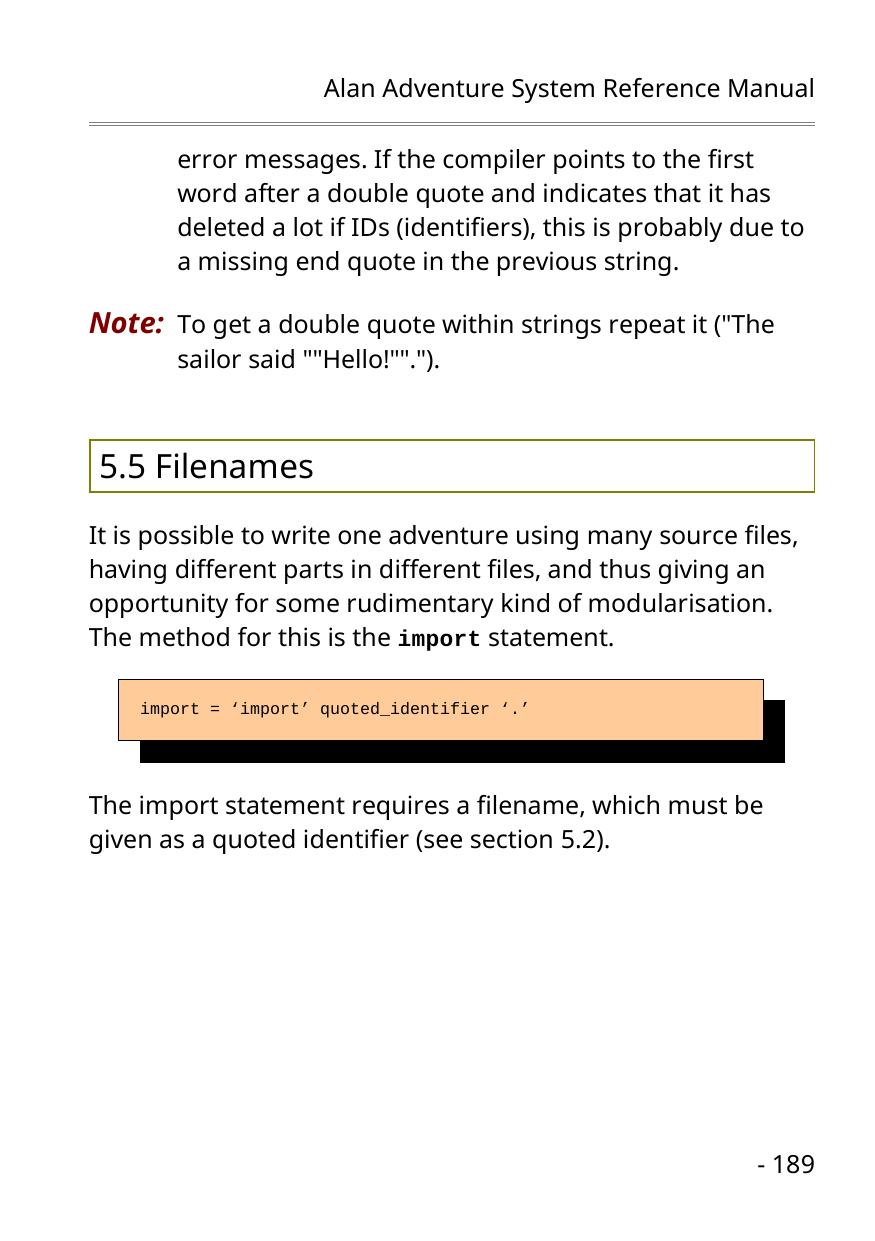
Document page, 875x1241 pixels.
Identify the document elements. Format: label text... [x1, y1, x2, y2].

subtitle Filenames [91, 441, 814, 491]
text The import statement requires a filename, which must be given as a quoted identifier (see section 5.2). [88, 788, 815, 856]
text import = ‘import’ quoted_identifier ‘.’ [119, 680, 763, 740]
list To get a double quote within strings repeat it ("The sailor said ""Hello!""."). [88, 303, 815, 376]
text It is possible to write one adventure using many source files, having different parts in different files, and thus giving an opportunity for some rudimentary kind of modularisation. The method for this is the import statement. [88, 518, 815, 654]
list error messages. If the compiler points to the first word after a double quote and indicates that it has deleted a lot if IDs (identifiers), this is probably due to a missing end quote in the previous string. [88, 142, 815, 278]
